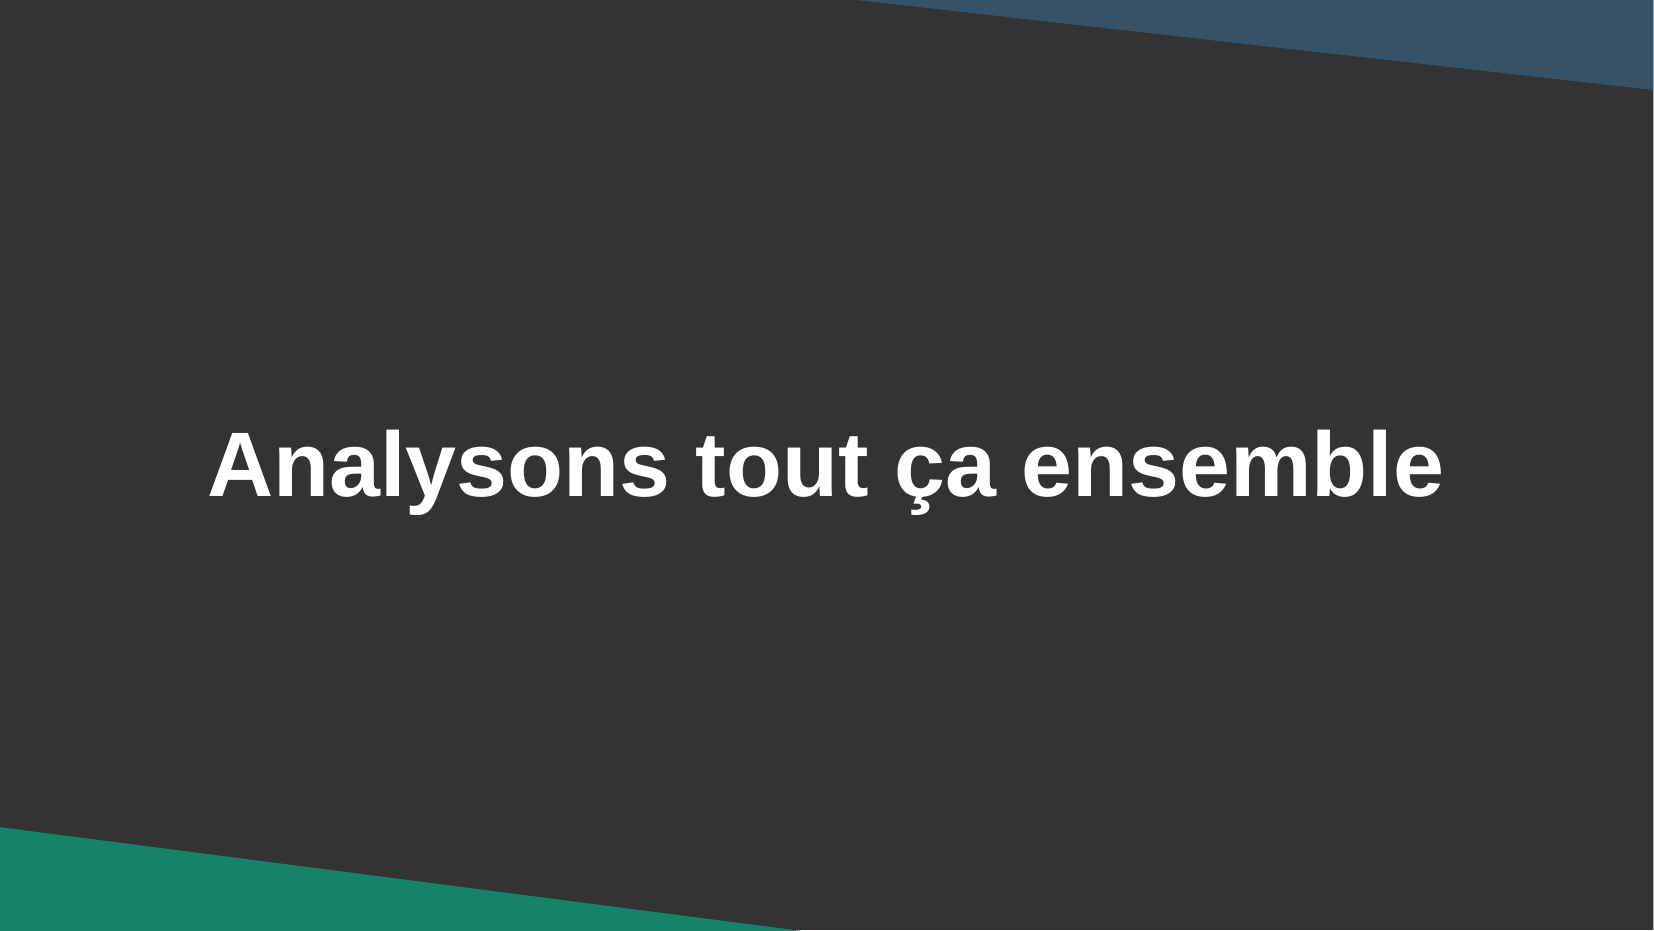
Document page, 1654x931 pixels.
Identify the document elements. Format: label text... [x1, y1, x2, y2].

text_box [0, 827, 802, 931]
text_box [856, 0, 1654, 91]
title Analysons tout ça ensemble [31, 413, 1622, 517]
